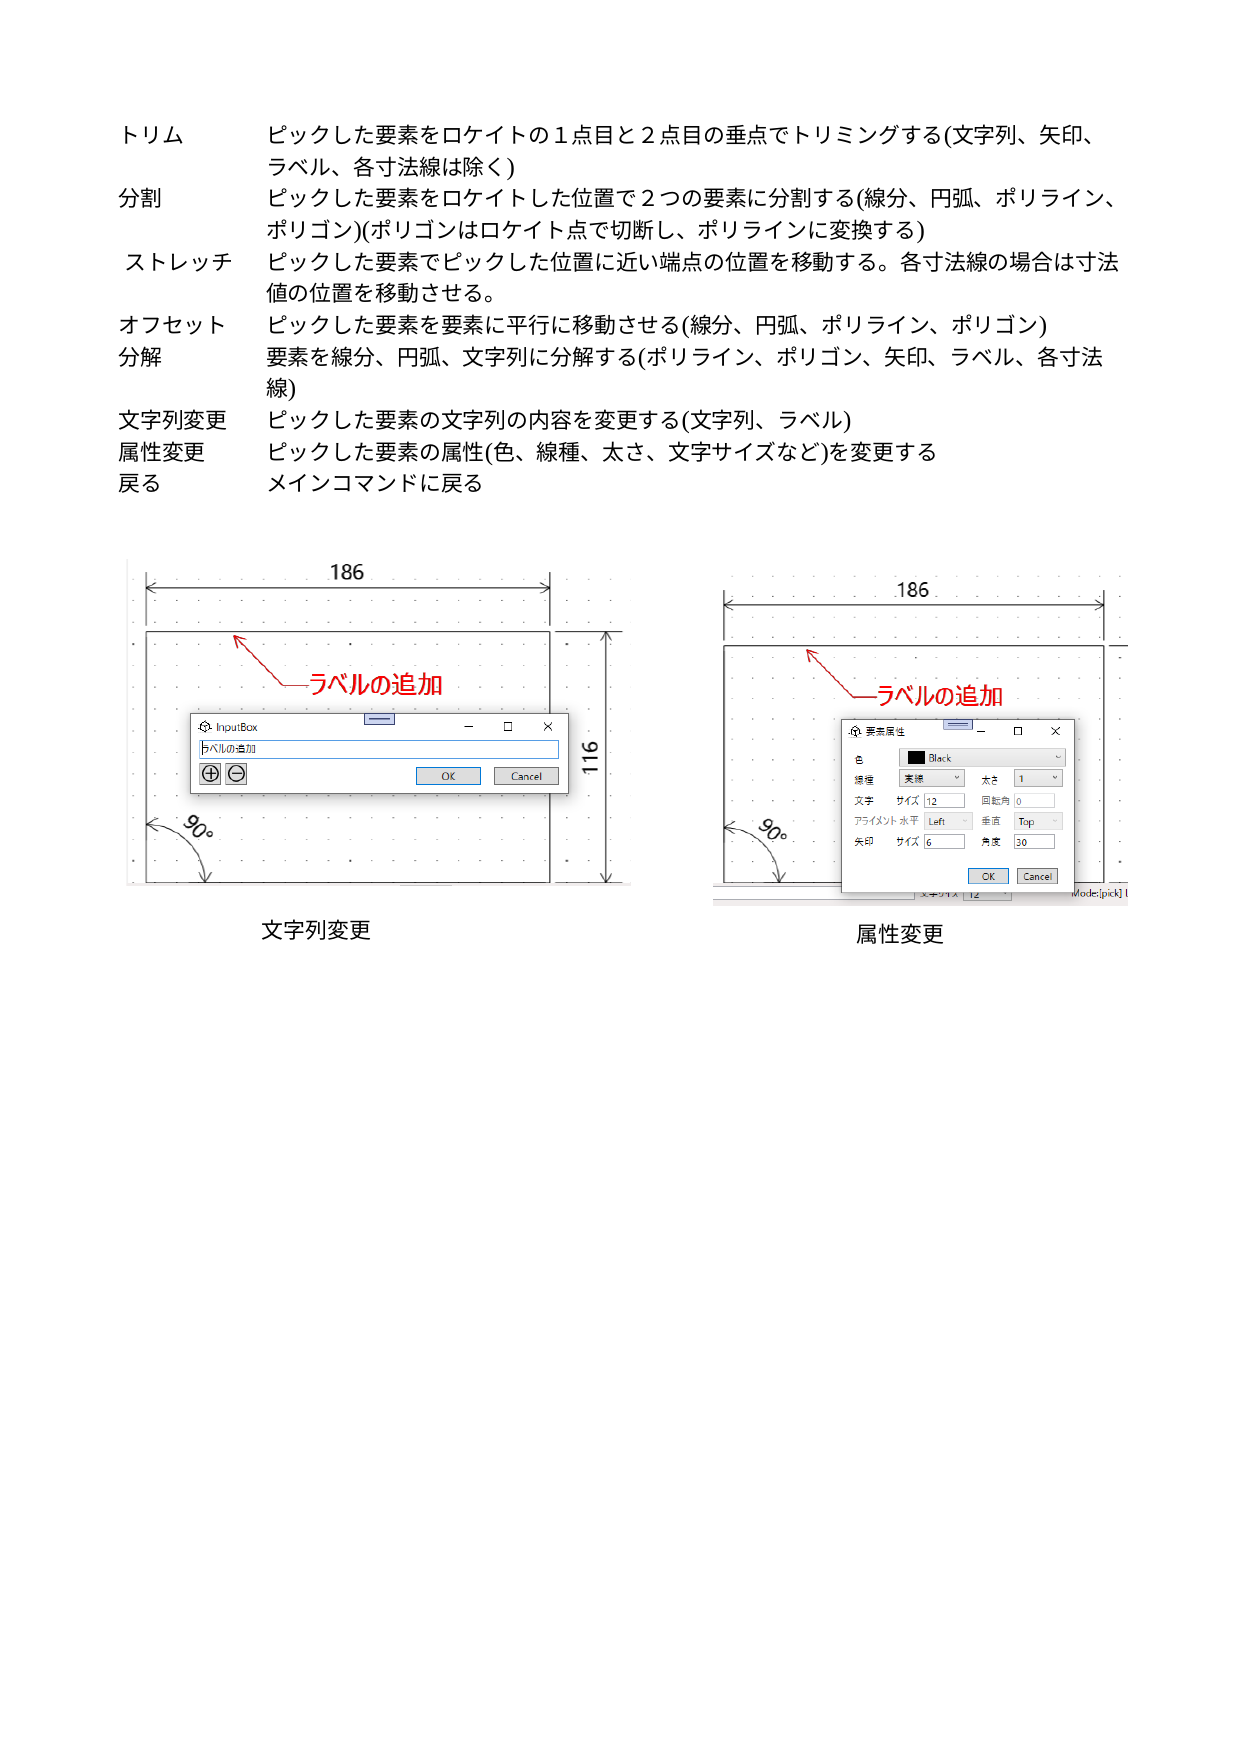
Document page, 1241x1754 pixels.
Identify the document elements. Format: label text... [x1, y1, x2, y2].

text 分解 要素を線分、円弧、文字列に分解する(ポリライン、ポリゴン、矢印、ラベル、各寸法線) [118, 340, 1122, 403]
text 属性変更 ピックした要素の属性(色、線種、太さ、文字サイズなど)を変更する [118, 435, 1122, 466]
text 文字列変更 ピックした要素の文字列の内容を変更する(文字列、ラベル) [118, 403, 1122, 435]
text オフセット ピックした要素を要素に平行に移動させる(線分、円弧、ポリライン、ポリゴン) [118, 308, 1122, 340]
text 分割 ピックした要素をロケイトした位置で２つの要素に分割する(線分、円弧、ポリライン、ポリゴン)(ポリゴンはロケイト点で切断し、ポリラインに変換する) [118, 181, 1122, 245]
picture [713, 572, 1128, 906]
text トリム ピックした要素をロケイトの１点目と２点目の垂点でトリミングする(文字列、矢印、ラベル、各寸法線は除く) [118, 118, 1122, 181]
text 戻る メインコマンドに戻る [118, 466, 1122, 498]
picture [126, 559, 631, 886]
text ストレッチ ピックした要素でピックした位置に近い端点の位置を移動する。各寸法線の場合は寸法値の位置を移動させる。 [124, 245, 1122, 308]
